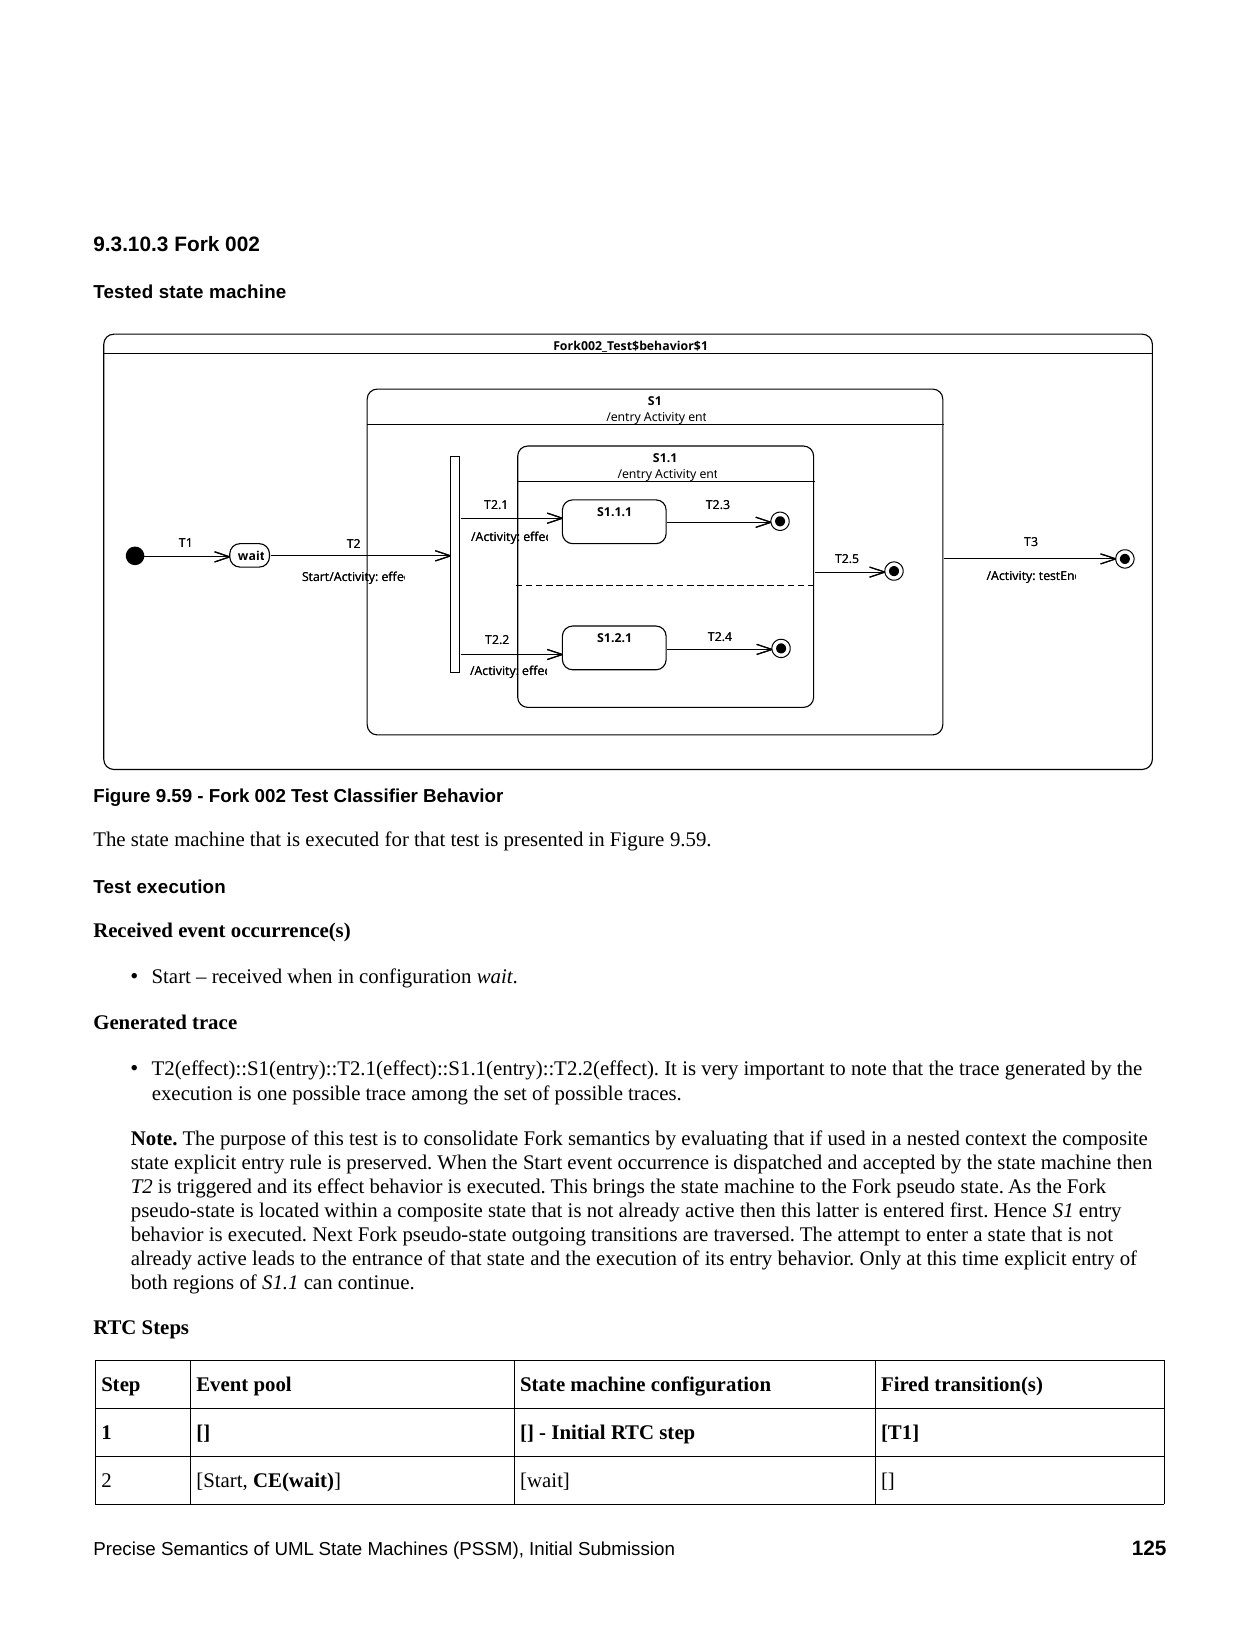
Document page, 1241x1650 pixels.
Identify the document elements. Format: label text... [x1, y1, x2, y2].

text The state machine that is executed for that test is presented in Figure 9.59. [93, 806, 1164, 851]
table_header Event pool [191, 1361, 514, 1408]
table_header Fired transition(s) [876, 1361, 1164, 1408]
table_header State machine configuration [515, 1361, 875, 1408]
text Note. The purpose of this test is to consolidate Fork semantics by evaluating that if used in a nested context the composite state explicit entry rule is preserved. When the Start event occurrence is dispatched and accepted by the state machine then T2 is triggered and its effect behavior is executed. This brings the state machine to the Fork pseudo state. As the Fork pseudo-state is located within a composite state that is not already active then this latter is entered first. Hence S1 entry behavior is executed. Next Fork pseudo-state outgoing transitions are traversed. The attempt to enter a state that is not already active leads to the entrance of that state and the execution of its entry behavior. Only at this time explicit entry of both regions of S1.1 can continue. [131, 1126, 1164, 1294]
subtitle Test execution [93, 876, 1164, 897]
table_cell 1 [96, 1409, 190, 1456]
table_cell [Start, CE(wait)] [191, 1457, 514, 1503]
subtitle Fork 002 [93, 231, 1164, 256]
text Received event occurrence(s) [93, 918, 1164, 942]
text [93, 311, 1164, 323]
list Start – received when in configuration wait. [131, 963, 1164, 988]
table_cell [wait] [515, 1457, 875, 1503]
table_cell [] [191, 1409, 514, 1456]
subtitle Tested state machine [93, 281, 1164, 303]
list T2(effect)::S1(entry)::T2.1(effect)::S1.1(entry)::T2.2(effect). It is very important to note that the trace generated by the execution is one possible trace among the set of possible traces. [131, 1055, 1164, 1105]
table_cell 2 [96, 1457, 190, 1503]
text Figure 9.59 - Fork 002 Test Classifier Behavior [93, 323, 1164, 806]
text RTC Steps [93, 1315, 1164, 1339]
text Generated trace [93, 1009, 1164, 1034]
table_cell [T1] [876, 1409, 1164, 1456]
table_cell [] - Initial RTC step [515, 1409, 875, 1456]
table_header Step [96, 1361, 190, 1408]
table_cell [] [876, 1457, 1164, 1503]
